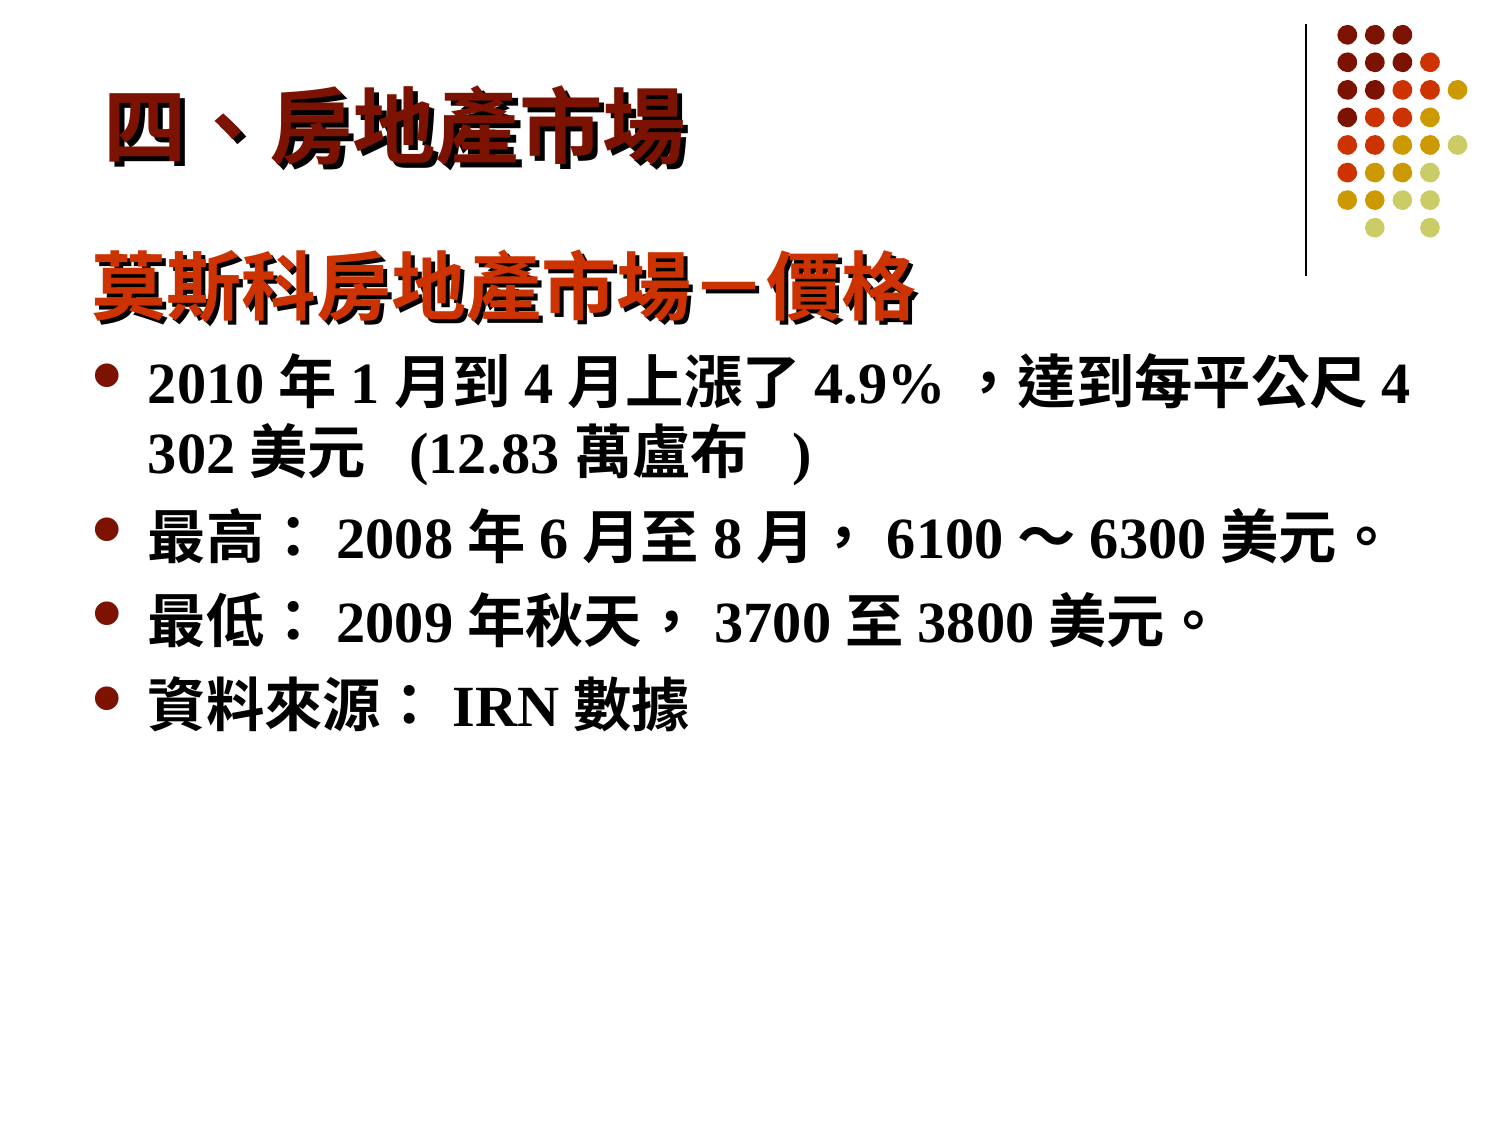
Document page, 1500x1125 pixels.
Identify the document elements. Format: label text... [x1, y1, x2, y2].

list 2010年1月到4月上漲了4.9%，達到每平公尺4302美元 (12.83萬盧布 ) 最高：2008年6月至8月，6100～6300美元。 最低：2009年秋天，3700至3800美元。 資料來源：IRN數據 [76, 338, 1427, 1062]
text_box 四、房地產市場 [88, 66, 798, 182]
title 莫斯科房地產市場－價格 [76, 231, 1315, 328]
